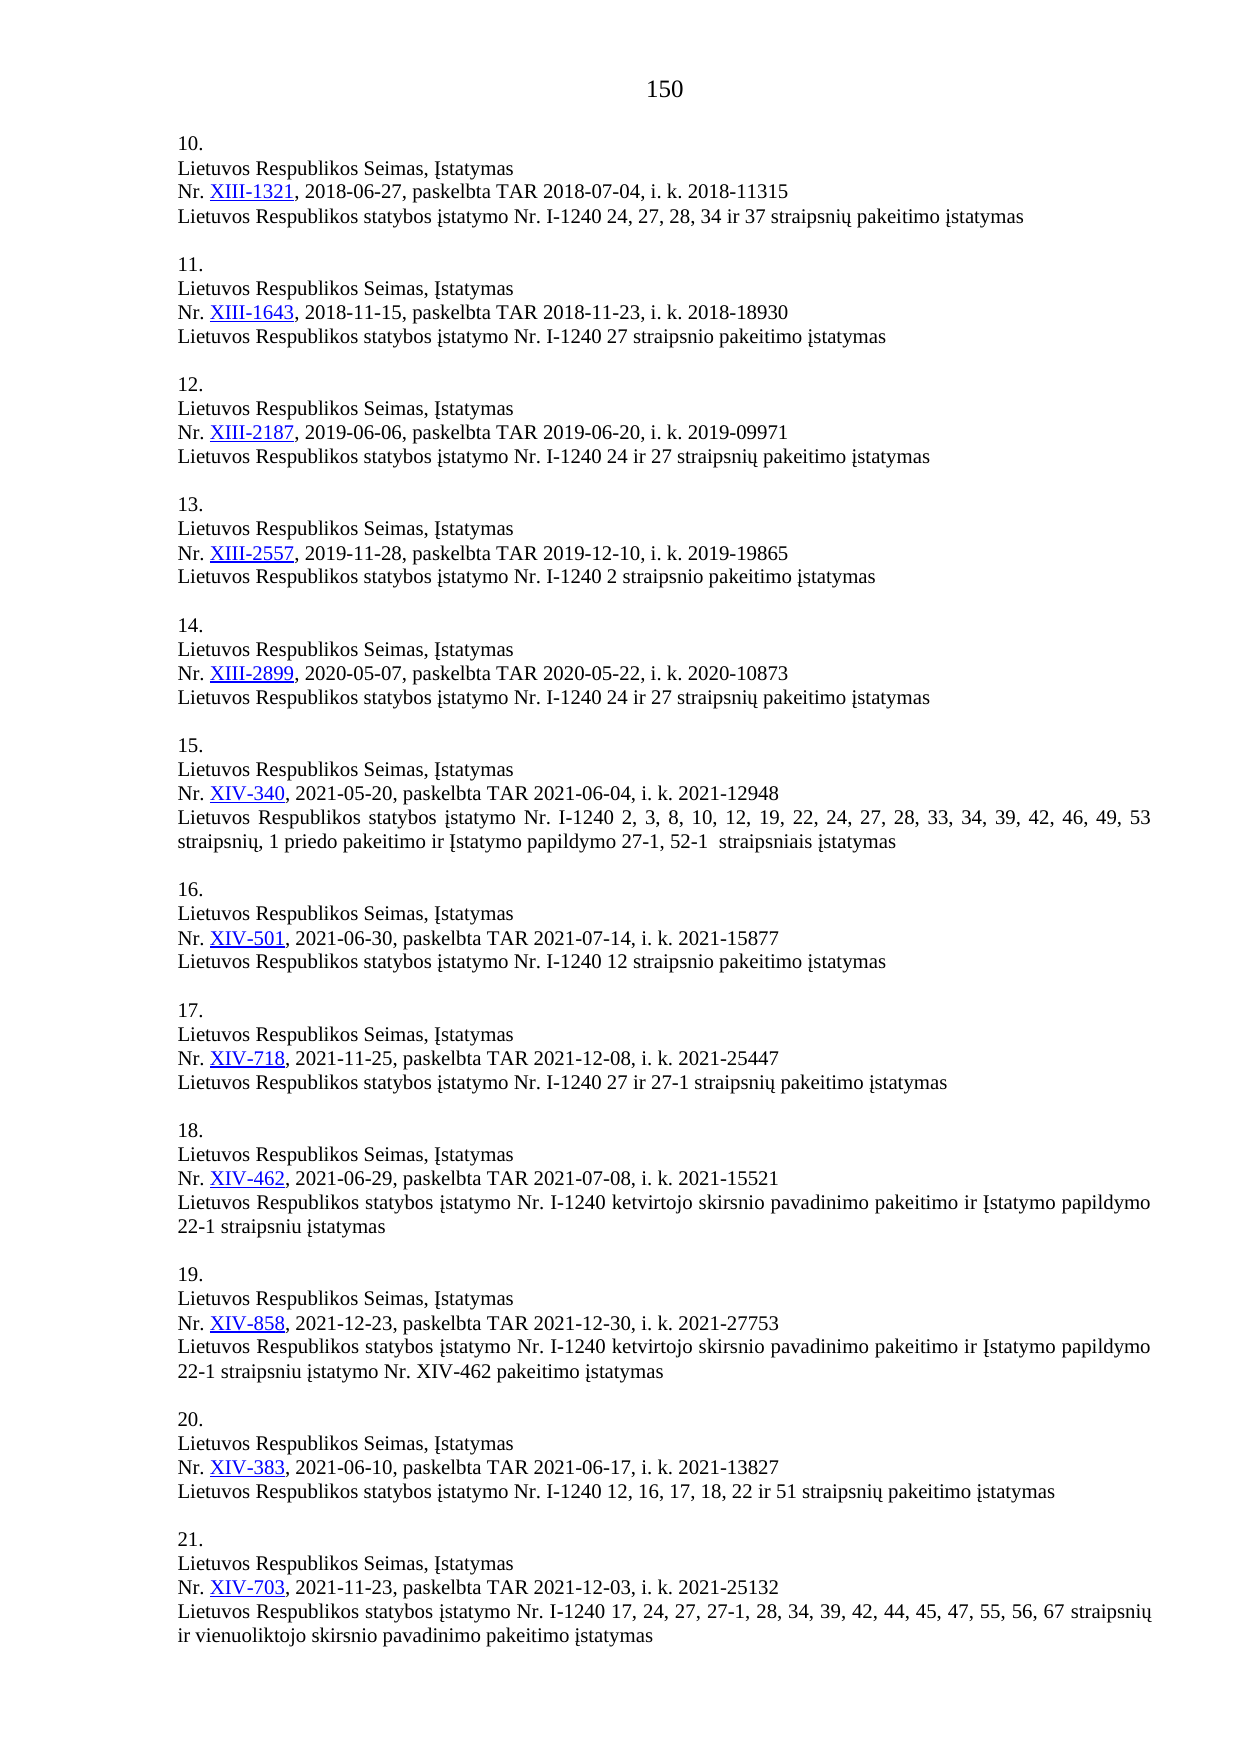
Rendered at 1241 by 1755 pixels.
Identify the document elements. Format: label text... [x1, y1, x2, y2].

text Lietuvos Respublikos statybos įstatymo Nr. I-1240 2 straipsnio pakeitimo įstatymas [177, 564, 1152, 588]
text Nr. XIV-858, 2021-12-23, paskelbta TAR 2021-12-30, i. k. 2021-27753 [177, 1310, 1152, 1334]
text Nr. XIV-718, 2021-11-25, paskelbta TAR 2021-12-08, i. k. 2021-25447 [177, 1046, 1152, 1070]
text Lietuvos Respublikos Seimas, Įstatymas [177, 901, 1152, 925]
text Lietuvos Respublikos Seimas, Įstatymas [177, 155, 1152, 179]
text Lietuvos Respublikos statybos įstatymo Nr. I-1240 12 straipsnio pakeitimo įstatymas [177, 949, 1152, 973]
text 21. [177, 1527, 1152, 1551]
text 19. [177, 1262, 1152, 1286]
text 12. [177, 372, 1152, 396]
text Lietuvos Respublikos statybos įstatymo Nr. I-1240 27 straipsnio pakeitimo įstatymas [177, 324, 1152, 348]
text 16. [177, 877, 1152, 901]
text Lietuvos Respublikos Seimas, Įstatymas [177, 1286, 1152, 1310]
text Lietuvos Respublikos statybos įstatymo Nr. I-1240 24 ir 27 straipsnių pakeitimo įstatymas [177, 444, 1152, 468]
text Nr. XIII-2899, 2020-05-07, paskelbta TAR 2020-05-22, i. k. 2020-10873 [177, 661, 1152, 685]
text 10. [177, 131, 1152, 155]
text Lietuvos Respublikos statybos įstatymo Nr. I-1240 17, 24, 27, 27-1, 28, 34, 39, 42, 44, 45, 47, 55, 56, 67 straipsnių ir vienuoliktojo skirsnio pavadinimo pakeitimo įstatymas [177, 1599, 1152, 1647]
text Lietuvos Respublikos Seimas, Įstatymas [177, 1551, 1152, 1575]
text Lietuvos Respublikos statybos įstatymo Nr. I-1240 27 ir 27-1 straipsnių pakeitimo įstatymas [177, 1070, 1152, 1094]
text Nr. XIII-2557, 2019-11-28, paskelbta TAR 2019-12-10, i. k. 2019-19865 [177, 540, 1152, 564]
text Nr. XIII-1643, 2018-11-15, paskelbta TAR 2018-11-23, i. k. 2018-18930 [177, 300, 1152, 324]
text Lietuvos Respublikos Seimas, Įstatymas [177, 757, 1152, 781]
text Lietuvos Respublikos statybos įstatymo Nr. I-1240 ketvirtojo skirsnio pavadinimo pakeitimo ir Įstatymo papildymo 22-1 straipsniu įstatymas [177, 1190, 1152, 1238]
text 14. [177, 613, 1152, 637]
text 11. [177, 252, 1152, 276]
text Lietuvos Respublikos statybos įstatymo Nr. I-1240 12, 16, 17, 18, 22 ir 51 straipsnių pakeitimo įstatymas [177, 1479, 1152, 1503]
text Nr. XIII-1321, 2018-06-27, paskelbta TAR 2018-07-04, i. k. 2018-11315 [177, 179, 1152, 203]
text 20. [177, 1407, 1152, 1431]
text Nr. XIV-383, 2021-06-10, paskelbta TAR 2021-06-17, i. k. 2021-13827 [177, 1455, 1152, 1479]
text Nr. XIV-340, 2021-05-20, paskelbta TAR 2021-06-04, i. k. 2021-12948 [177, 781, 1152, 805]
text 13. [177, 492, 1152, 516]
text Nr. XIV-462, 2021-06-29, paskelbta TAR 2021-07-08, i. k. 2021-15521 [177, 1166, 1152, 1190]
text Lietuvos Respublikos statybos įstatymo Nr. I-1240 24, 27, 28, 34 ir 37 straipsnių pakeitimo įstatymas [177, 203, 1152, 228]
text Nr. XIV-703, 2021-11-23, paskelbta TAR 2021-12-03, i. k. 2021-25132 [177, 1575, 1152, 1599]
text Lietuvos Respublikos Seimas, Įstatymas [177, 637, 1152, 661]
text Lietuvos Respublikos Seimas, Įstatymas [177, 1022, 1152, 1046]
text Lietuvos Respublikos Seimas, Įstatymas [177, 516, 1152, 540]
text 15. [177, 733, 1152, 757]
text Nr. XIV-501, 2021-06-30, paskelbta TAR 2021-07-14, i. k. 2021-15877 [177, 925, 1152, 949]
text 17. [177, 998, 1152, 1022]
text Lietuvos Respublikos statybos įstatymo Nr. I-1240 ketvirtojo skirsnio pavadinimo pakeitimo ir Įstatymo papildymo 22-1 straipsniu įstatymo Nr. XIV-462 pakeitimo įstatymas [177, 1334, 1152, 1383]
text Lietuvos Respublikos Seimas, Įstatymas [177, 1431, 1152, 1455]
text Lietuvos Respublikos Seimas, Įstatymas [177, 276, 1152, 300]
text Lietuvos Respublikos Seimas, Įstatymas [177, 1142, 1152, 1166]
text Lietuvos Respublikos statybos įstatymo Nr. I-1240 2, 3, 8, 10, 12, 19, 22, 24, 27, 28, 33, 34, 39, 42, 46, 49, 53 straipsnių, 1 priedo pakeitimo ir Įstatymo papildymo 27-1, 52-1 straipsniais įstatymas [177, 805, 1152, 853]
text Lietuvos Respublikos Seimas, Įstatymas [177, 396, 1152, 420]
text 18. [177, 1118, 1152, 1142]
text Nr. XIII-2187, 2019-06-06, paskelbta TAR 2019-06-20, i. k. 2019-09971 [177, 420, 1152, 444]
text Lietuvos Respublikos statybos įstatymo Nr. I-1240 24 ir 27 straipsnių pakeitimo įstatymas [177, 685, 1152, 709]
